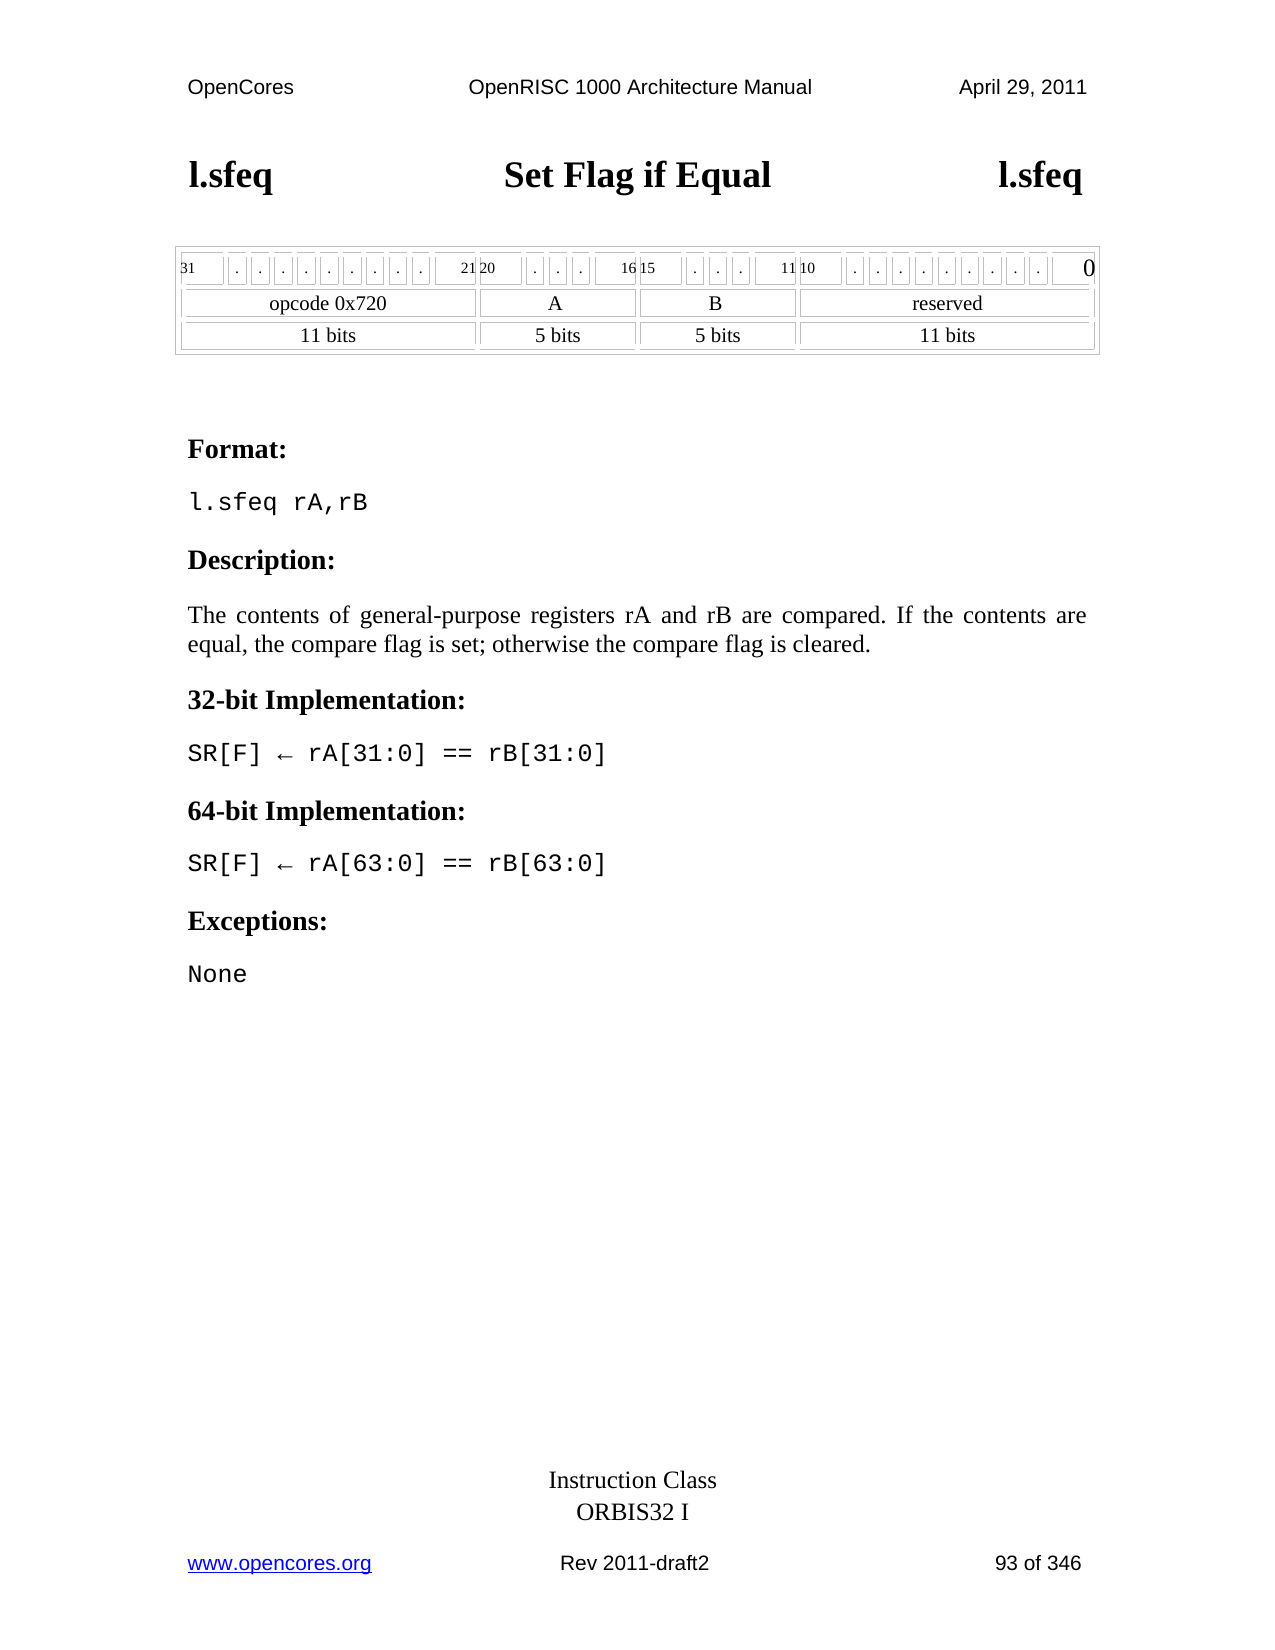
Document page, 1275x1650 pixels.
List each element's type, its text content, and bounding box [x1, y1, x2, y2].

text Description: [187, 543, 1087, 575]
text Exceptions: [187, 904, 1087, 937]
text 64-bit Implementation: [187, 793, 1087, 826]
text None [187, 962, 1087, 990]
text Format: [187, 432, 1087, 464]
text l.sfeq rA,rB [187, 489, 1087, 518]
text SR[F] ← rA[31:0] == rB[31:0] [187, 740, 1087, 768]
text The contents of general-purpose registers rA and rB are compared. If the contents are equal, the compare flag is set; otherwise the compare flag is cleared. [187, 600, 1087, 658]
text 32-bit Implementation: [187, 683, 1087, 715]
text SR[F] ← rA[63:0] == rB[63:0] [187, 851, 1087, 879]
